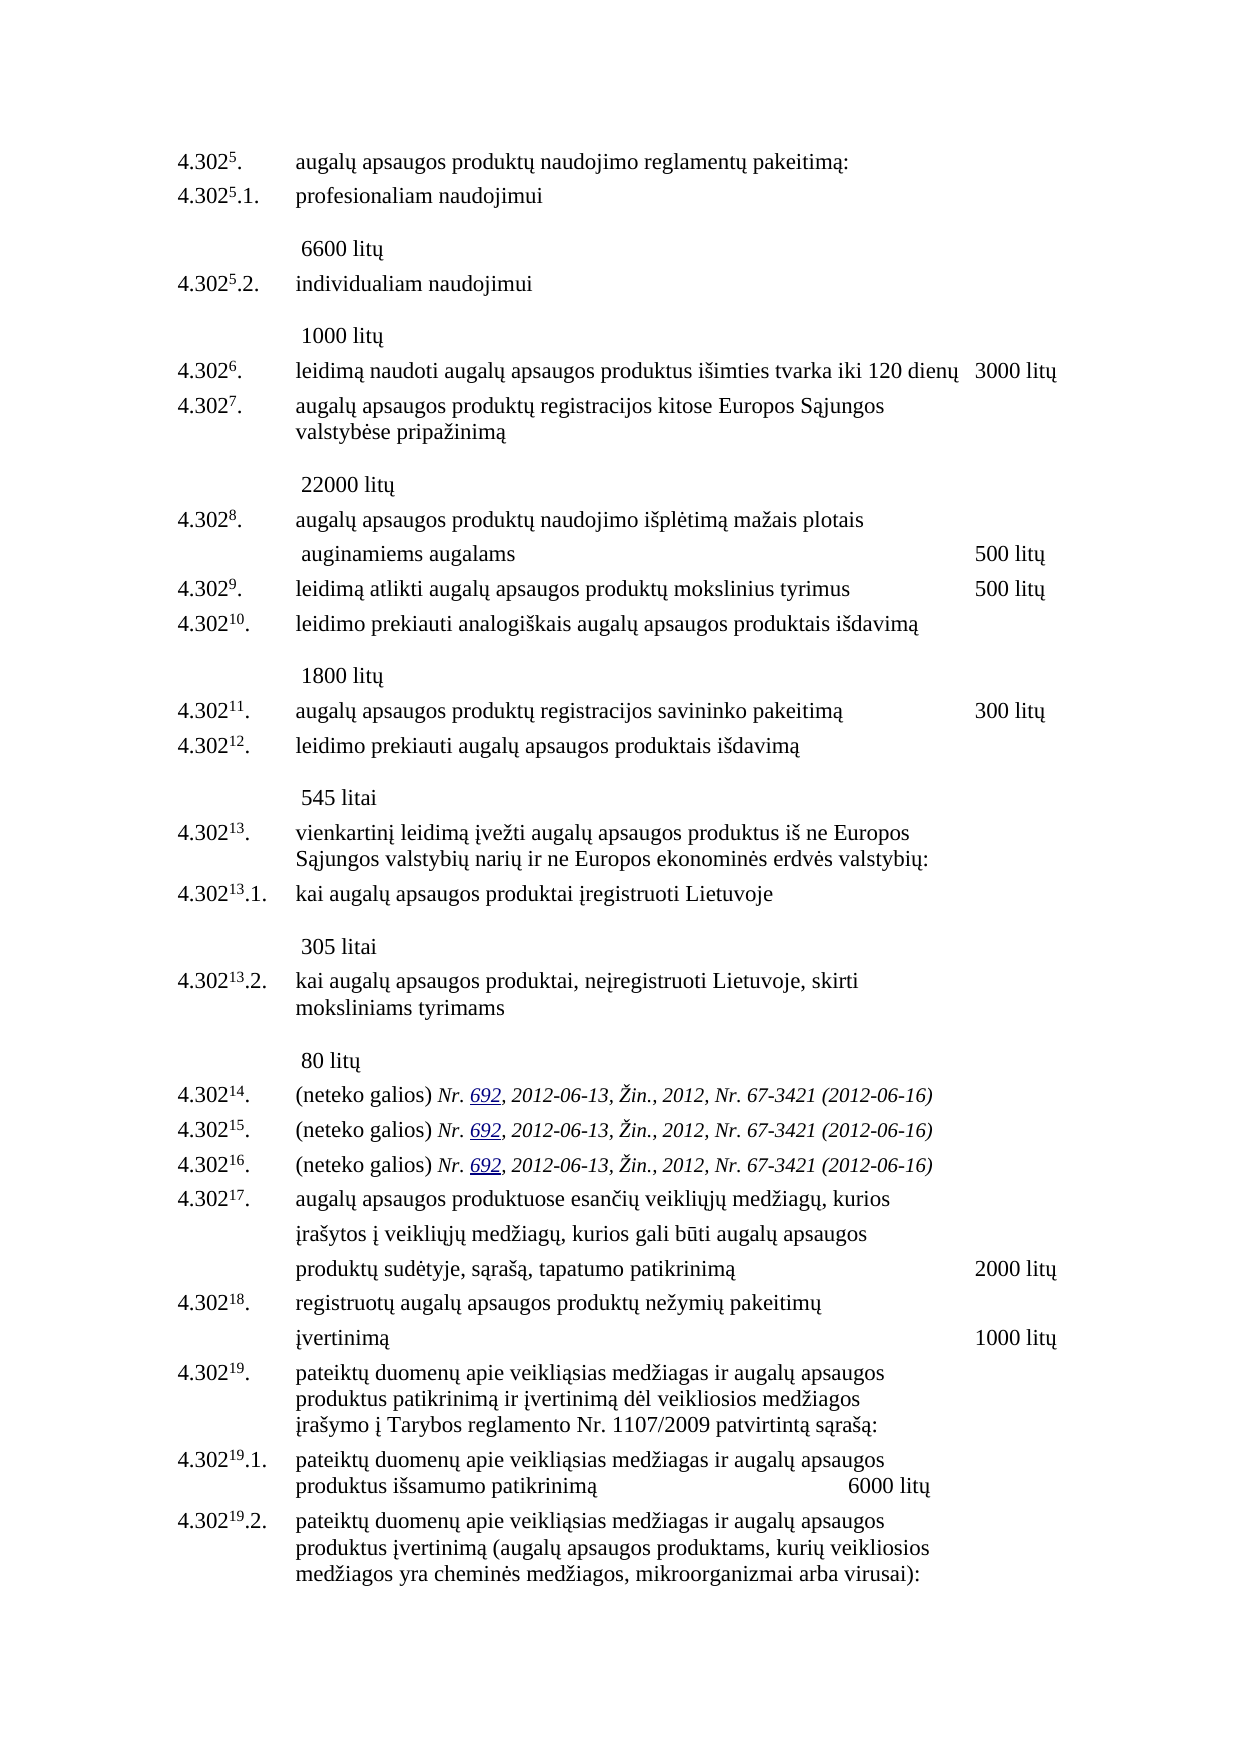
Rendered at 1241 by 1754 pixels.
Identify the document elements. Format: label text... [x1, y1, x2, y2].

text 4.3029. leidimą atlikti augalų apsaugos produktų mokslinius tyrimus 500 litų [177, 575, 1167, 601]
text 4.30212. leidimo prekiauti augalų apsaugos produktais išdavimą 545 litai [177, 732, 930, 811]
text 4.3026. leidimą naudoti augalų apsaugos produktus išimties tvarka iki 120 dienų 3000 litų [177, 357, 1093, 383]
text 4.30217. augalų apsaugos produktuose esančių veikliųjų medžiagų, kurios [177, 1185, 1122, 1212]
text įvertinimą 1000 litų [177, 1324, 1122, 1351]
text įrašytos į veikliųjų medžiagų, kurios gali būti augalų apsaugos [177, 1220, 1122, 1246]
text 4.30219.2. pateiktų duomenų apie veikliąsias medžiagas ir augalų apsaugos produktus įvertinimą (augalų apsaugos produktams, kurių veikliosios medžiagos yra cheminės medžiagos, mikroorganizmai arba virusai): [177, 1507, 930, 1586]
text produktų sudėtyje, sąrašą, tapatumo patikrinimą 2000 litų [177, 1255, 1122, 1281]
text 4.30214. (neteko galios) Nr. 692, 2012-06-13, Žin., 2012, Nr. 67-3421 (2012-06-16) [177, 1081, 1107, 1108]
text 4.30216. (neteko galios) Nr. 692, 2012-06-13, Žin., 2012, Nr. 67-3421 (2012-06-16) [177, 1151, 945, 1177]
text 4.30211. augalų apsaugos produktų registracijos savininko pakeitimą 300 litų [177, 697, 1122, 723]
text 4.3025. augalų apsaugos produktų naudojimo reglamentų pakeitimą: [177, 148, 930, 174]
text 4.30215. (neteko galios) Nr. 692, 2012-06-13, Žin., 2012, Nr. 67-3421 (2012-06-16) [177, 1116, 974, 1142]
text 4.30213.1. kai augalų apsaugos produktai įregistruoti Lietuvoje 305 litai [177, 880, 930, 959]
text 4.30213. vienkartinį leidimą įvežti augalų apsaugos produktus iš ne Europos Sąjungos valstybių narių ir ne Europos ekonominės erdvės valstybių: [177, 819, 930, 872]
text 4.3027. augalų apsaugos produktų registracijos kitose Europos Sąjungos valstybėse pripažinimą 22000 litų [177, 392, 930, 497]
text 4.3028. augalų apsaugos produktų naudojimo išplėtimą mažais plotais [177, 506, 974, 532]
text 4.30210. leidimo prekiauti analogiškais augalų apsaugos produktais išdavimą 1800 litų [177, 610, 930, 689]
text 4.30219. pateiktų duomenų apie veikliąsias medžiagas ir augalų apsaugos produktus patikrinimą ir įvertinimą dėl veikliosios medžiagos įrašymo į Tarybos reglamento Nr. 1107/2009 patvirtintą sąrašą: [177, 1359, 930, 1438]
text 4.3025.2. individualiam naudojimui 1000 litų [177, 270, 930, 349]
text 4.30218. registruotų augalų apsaugos produktų nežymių pakeitimų [177, 1289, 1122, 1316]
text 4.30219.1. pateiktų duomenų apie veikliąsias medžiagas ir augalų apsaugos produktus išsamumo patikrinimą 6000 litų [177, 1446, 930, 1499]
text 4.30213.2. kai augalų apsaugos produktai, neįregistruoti Lietuvoje, skirti moksliniams tyrimams 80 litų [177, 968, 930, 1073]
text 4.3025.1. profesionaliam naudojimui 6600 litų [177, 182, 930, 261]
text auginamiems augalams 500 litų [177, 540, 1137, 567]
